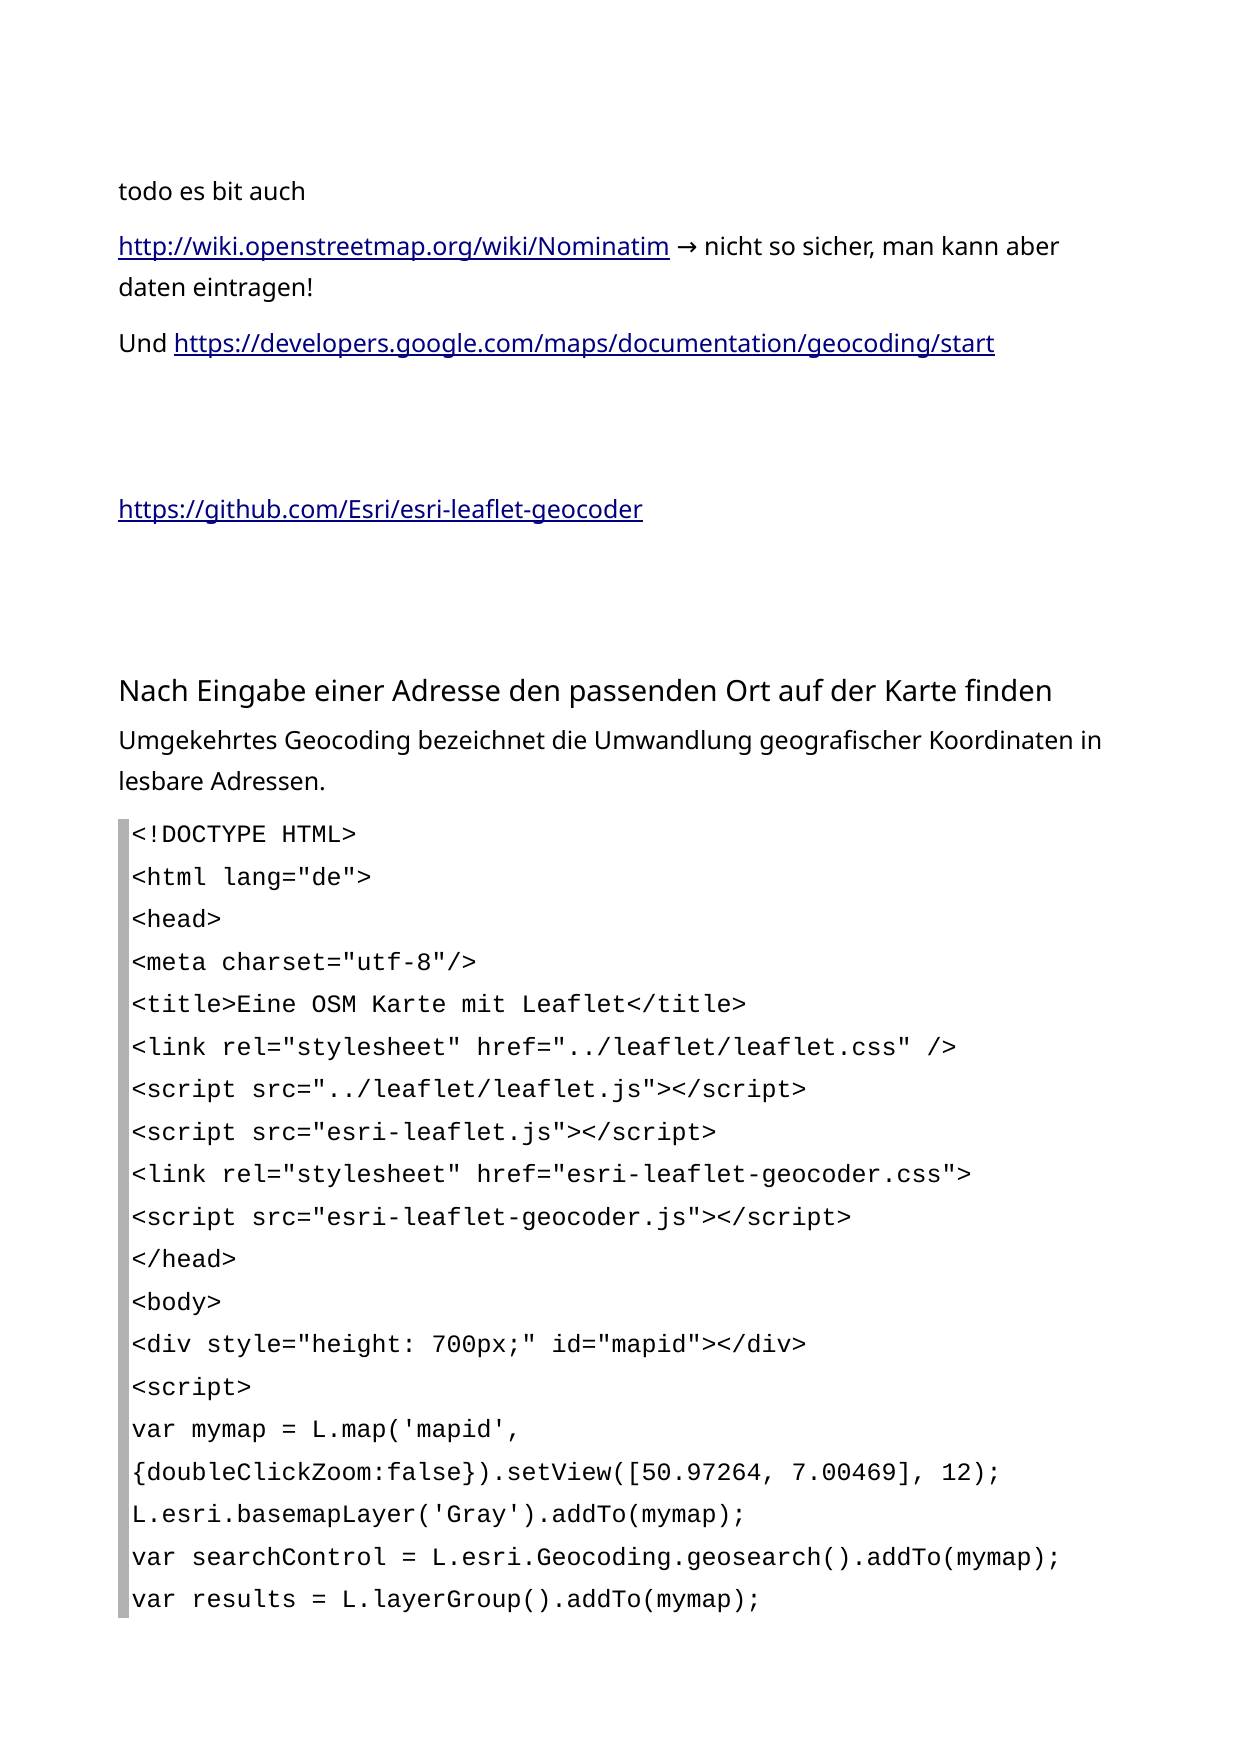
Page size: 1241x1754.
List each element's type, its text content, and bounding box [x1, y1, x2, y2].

text <script> [129, 1371, 1122, 1402]
text <meta charset="utf-8"/> [129, 946, 1122, 977]
text <link rel="stylesheet" href="esri-leaflet-geocoder.css"> [129, 1159, 1122, 1190]
text <div style="height: 700px;" id="mapid"></div> [129, 1329, 1122, 1360]
text http://wiki.openstreetmap.org/wiki/Nominatim → nicht so sicher, man kann aber daten eintragen! [118, 229, 1122, 304]
text https://github.com/Esri/esri-leaflet-geocoder [118, 491, 1122, 526]
text </head> [129, 1244, 1122, 1275]
text <title>Eine OSM Karte mit Leaflet</title> [129, 989, 1122, 1020]
subtitle Nach Eingabe einer Adresse den passenden Ort auf der Karte finden [118, 670, 1122, 710]
text L.esri.basemapLayer('Gray').addTo(mymap); [129, 1499, 1122, 1530]
text var searchControl = L.esri.Geocoding.geosearch().addTo(mymap); [129, 1541, 1122, 1572]
text Umgekehrtes Geocoding bezeichnet die Umwandlung geografischer Koordinaten in lesbare Adressen. [118, 722, 1122, 797]
text <link rel="stylesheet" href="../leaflet/leaflet.css" /> [129, 1031, 1122, 1062]
text var mymap = L.map('mapid', {doubleClickZoom:false}).setView([50.97264, 7.00469], 12); [129, 1414, 1122, 1487]
text <script src="esri-leaflet-geocoder.js"></script> [129, 1201, 1122, 1232]
text todo es bit auch [118, 173, 1122, 208]
text <body> [129, 1286, 1122, 1317]
text Und https://developers.google.com/maps/documentation/geocoding/start [118, 325, 1122, 359]
text <script src="esri-leaflet.js"></script> [129, 1116, 1122, 1147]
text <head> [129, 904, 1122, 935]
text <html lang="de"> [129, 861, 1122, 892]
text var results = L.layerGroup().addTo(mymap); [129, 1584, 1122, 1618]
text <!DOCTYPE HTML> [129, 819, 1122, 850]
text <script src="../leaflet/leaflet.js"></script> [129, 1074, 1122, 1105]
